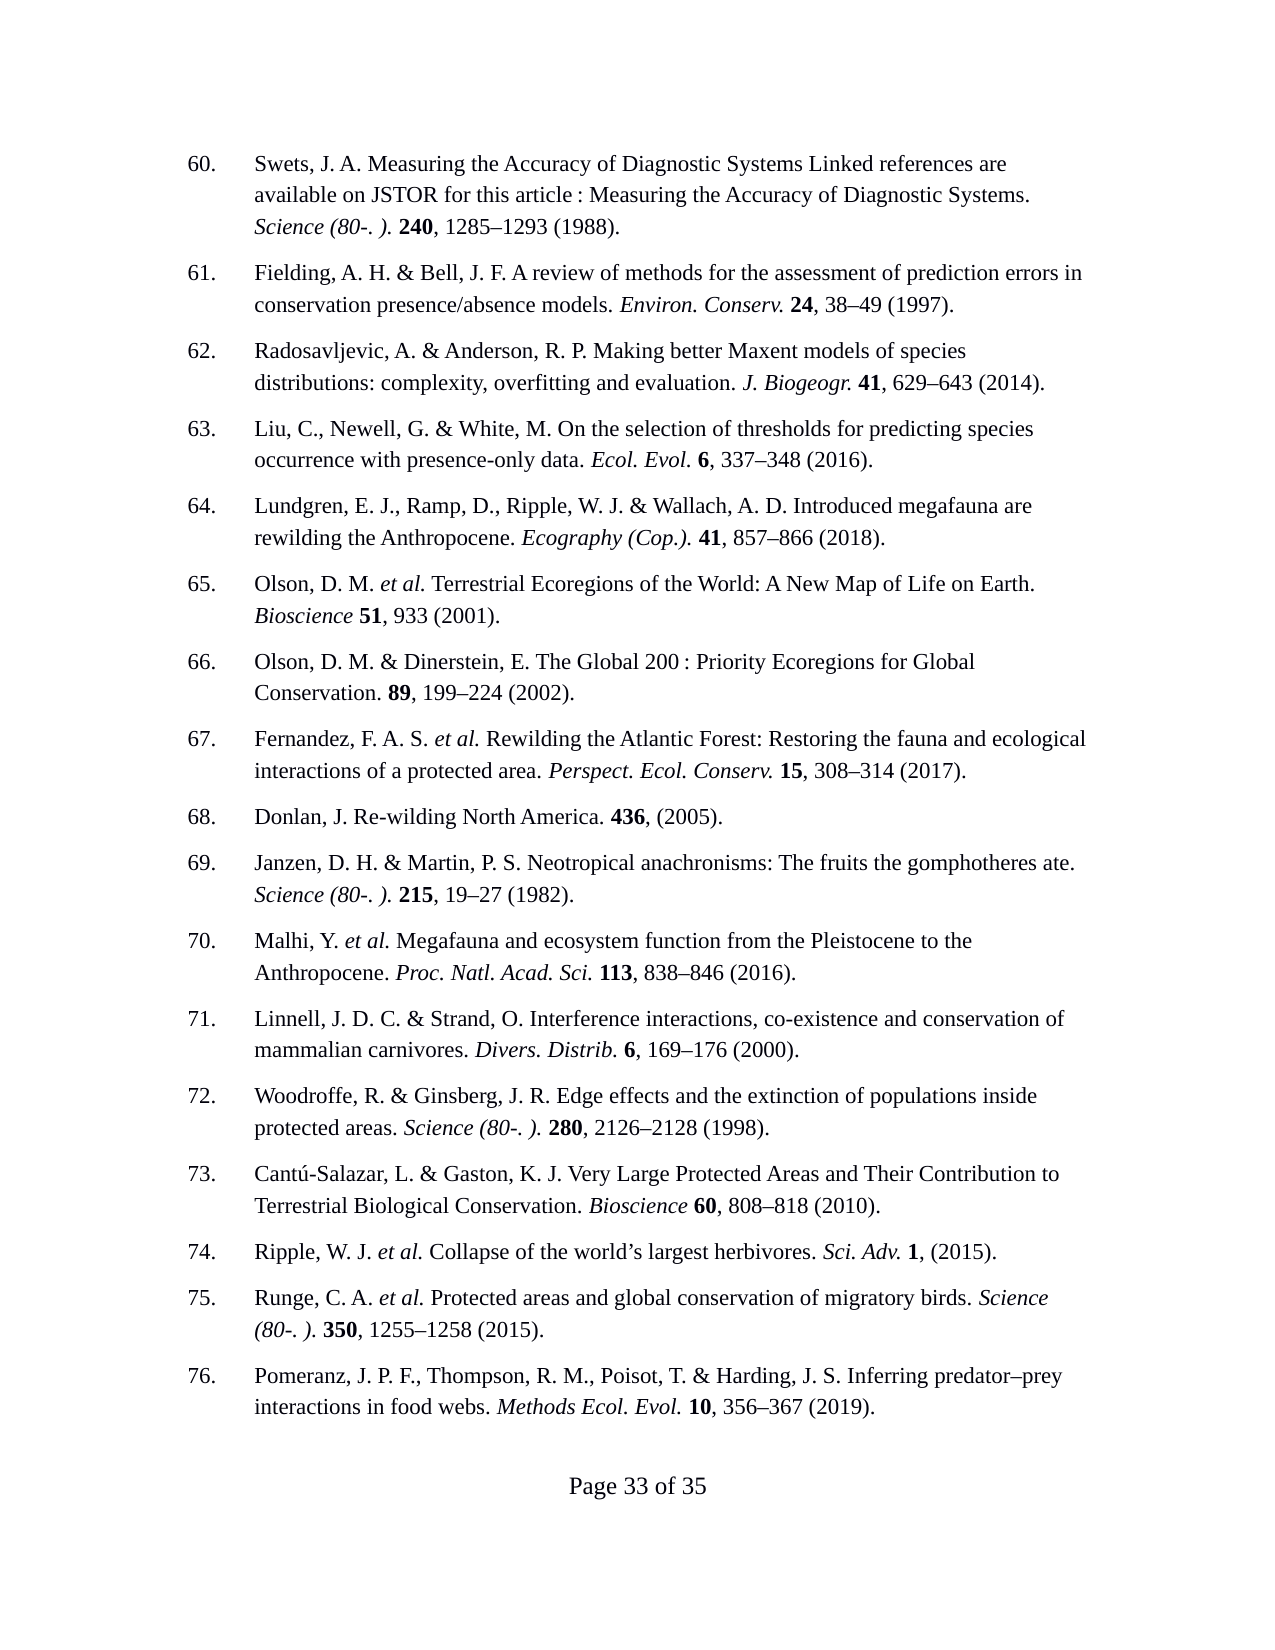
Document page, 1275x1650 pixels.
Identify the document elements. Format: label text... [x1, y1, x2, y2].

text 69. Janzen, D. H. & Martin, P. S. Neotropical anachronisms: The fruits the gomphotheres ate. Science (80-. ). 215, 19–27 (1982). [187, 849, 1087, 907]
text 72. Woodroffe, R. & Ginsberg, J. R. Edge effects and the extinction of populations inside protected areas. Science (80-. ). 280, 2126–2128 (1998). [187, 1082, 1087, 1140]
text 60. Swets, J. A. Measuring the Accuracy of Diagnostic Systems Linked references are available on JSTOR for this article : Measuring the Accuracy of Diagnostic Systems. Science (80-. ). 240, 1285–1293 (1988). [187, 150, 1087, 239]
text 75. Runge, C. A. et al. Protected areas and global conservation of migratory birds. Science (80-. ). 350, 1255–1258 (2015). [187, 1284, 1087, 1342]
text 62. Radosavljevic, A. & Anderson, R. P. Making better Maxent models of species distributions: complexity, overfitting and evaluation. J. Biogeogr. 41, 629–643 (2014). [187, 337, 1087, 395]
text 61. Fielding, A. H. & Bell, J. F. A review of methods for the assessment of prediction errors in conservation presence/absence models. Environ. Conserv. 24, 38–49 (1997). [187, 259, 1087, 317]
text 65. Olson, D. M. et al. Terrestrial Ecoregions of the World: A New Map of Life on Earth. Bioscience 51, 933 (2001). [187, 570, 1087, 628]
text 76. Pomeranz, J. P. F., Thompson, R. M., Poisot, T. & Harding, J. S. Inferring predator–prey interactions in food webs. Methods Ecol. Evol. 10, 356–367 (2019). [187, 1362, 1087, 1420]
text 70. Malhi, Y. et al. Megafauna and ecosystem function from the Pleistocene to the Anthropocene. Proc. Natl. Acad. Sci. 113, 838–846 (2016). [187, 927, 1087, 985]
text 74. Ripple, W. J. et al. Collapse of the world’s largest herbivores. Sci. Adv. 1, (2015). [187, 1238, 1087, 1264]
text 64. Lundgren, E. J., Ramp, D., Ripple, W. J. & Wallach, A. D. Introduced megafauna are rewilding the Anthropocene. Ecography (Cop.). 41, 857–866 (2018). [187, 492, 1087, 550]
text 67. Fernandez, F. A. S. et al. Rewilding the Atlantic Forest: Restoring the fauna and ecological interactions of a protected area. Perspect. Ecol. Conserv. 15, 308–314 (2017). [187, 726, 1087, 783]
text 66. Olson, D. M. & Dinerstein, E. The Global 200 : Priority Ecoregions for Global Conservation. 89, 199–224 (2002). [187, 648, 1087, 706]
text 71. Linnell, J. D. C. & Strand, O. Interference interactions, co-existence and conservation of mammalian carnivores. Divers. Distrib. 6, 169–176 (2000). [187, 1005, 1087, 1063]
text 73. Cantú-Salazar, L. & Gaston, K. J. Very Large Protected Areas and Their Contribution to Terrestrial Biological Conservation. Bioscience 60, 808–818 (2010). [187, 1160, 1087, 1218]
text 68. Donlan, J. Re-wilding North America. 436, (2005). [187, 803, 1087, 829]
text 63. Liu, C., Newell, G. & White, M. On the selection of thresholds for predicting species occurrence with presence-only data. Ecol. Evol. 6, 337–348 (2016). [187, 415, 1087, 473]
